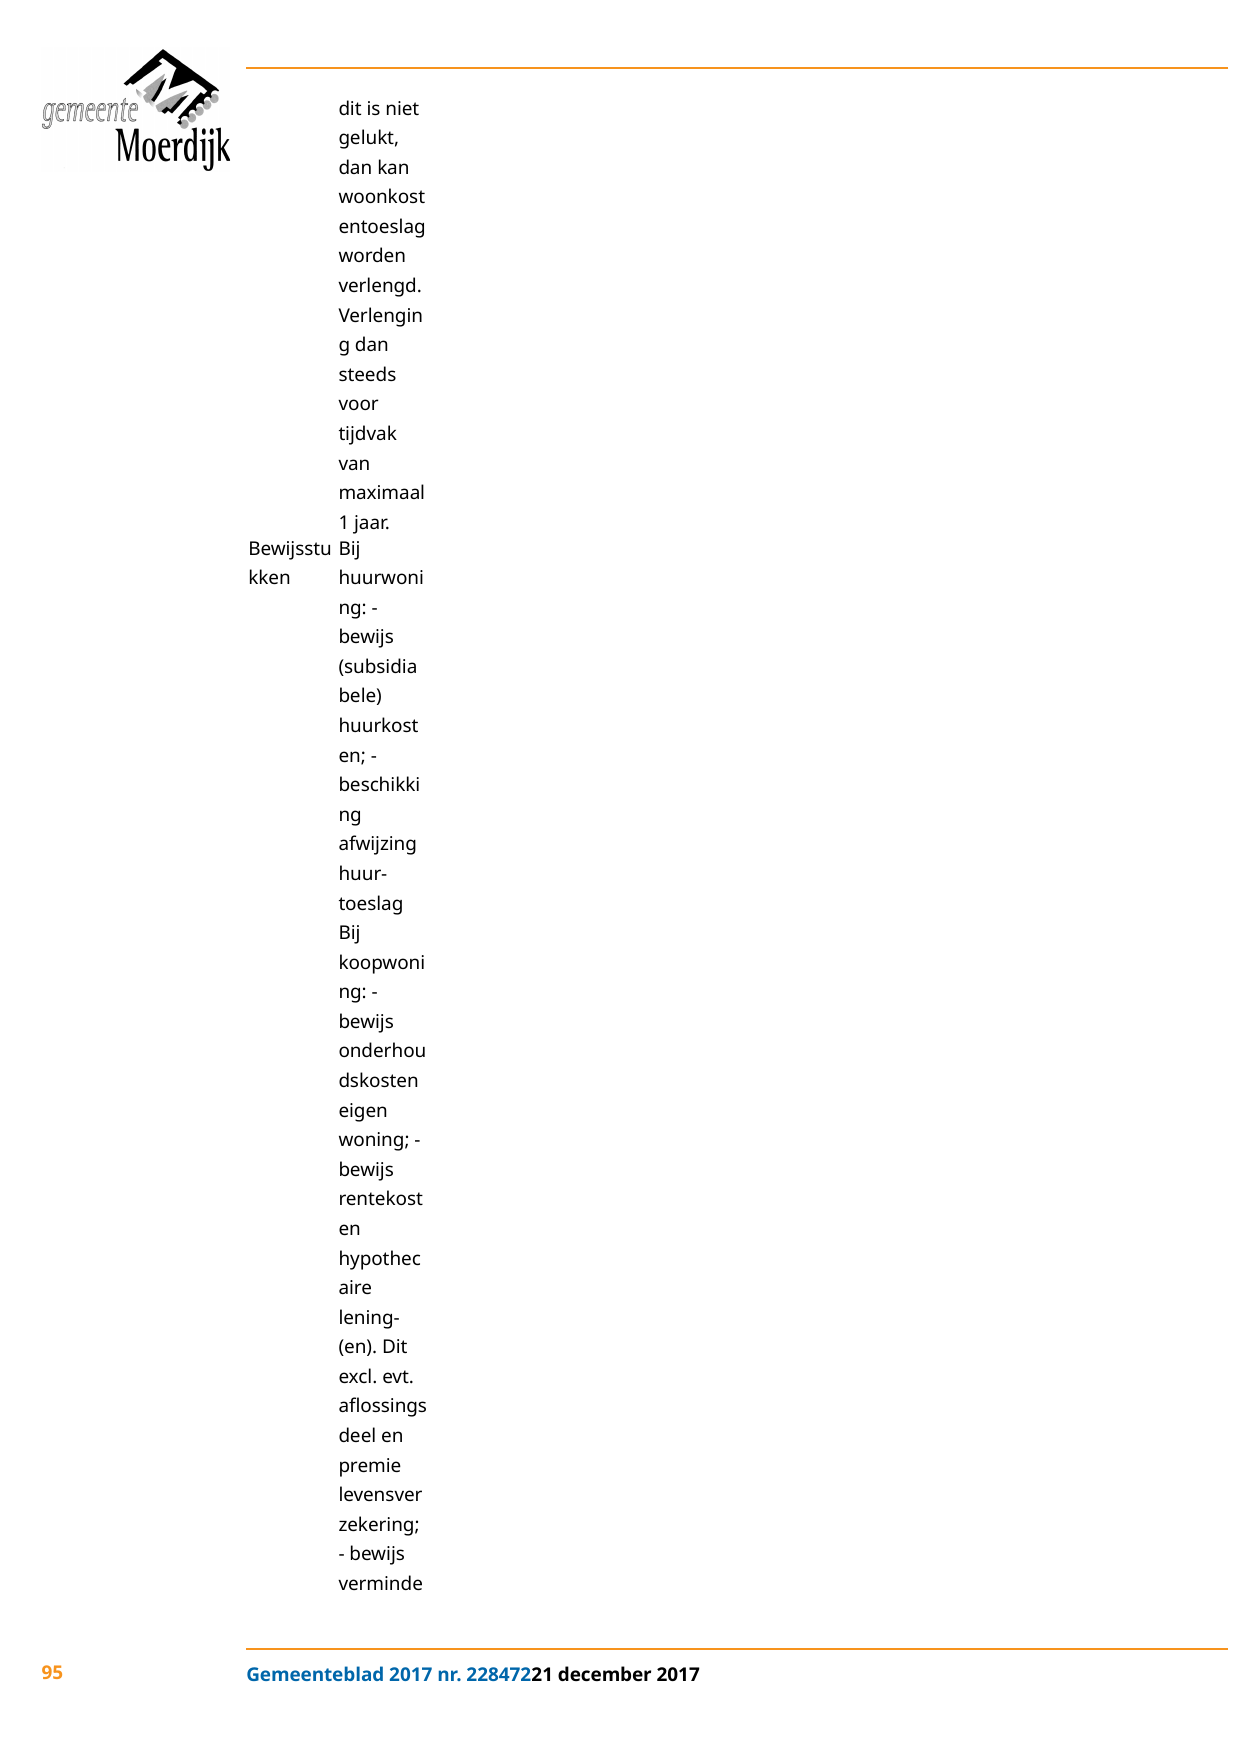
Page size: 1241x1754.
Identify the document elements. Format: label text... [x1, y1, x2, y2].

table_cell Bij huurwoning: - bewijs (subsidiabele) huurkosten; - beschikking afwijzing huur-toeslag Bij koopwoning: - bewijs onderhoudskosten eigen woning; - bewijs rentekosten hypothecaire lening-(en). Dit excl. evt. aflossingsdeel en premie levensverzekering; - bewijs verminde [338, 535, 429, 1596]
table_cell Bewijsstukken [248, 535, 338, 1596]
table_cell dit is niet gelukt, dan kan woonkostentoeslag worden verlengd. Verlenging dan steeds voor tijdvak van maximaal 1 jaar. [338, 95, 429, 535]
picture [41, 47, 231, 172]
table_cell [248, 95, 338, 535]
